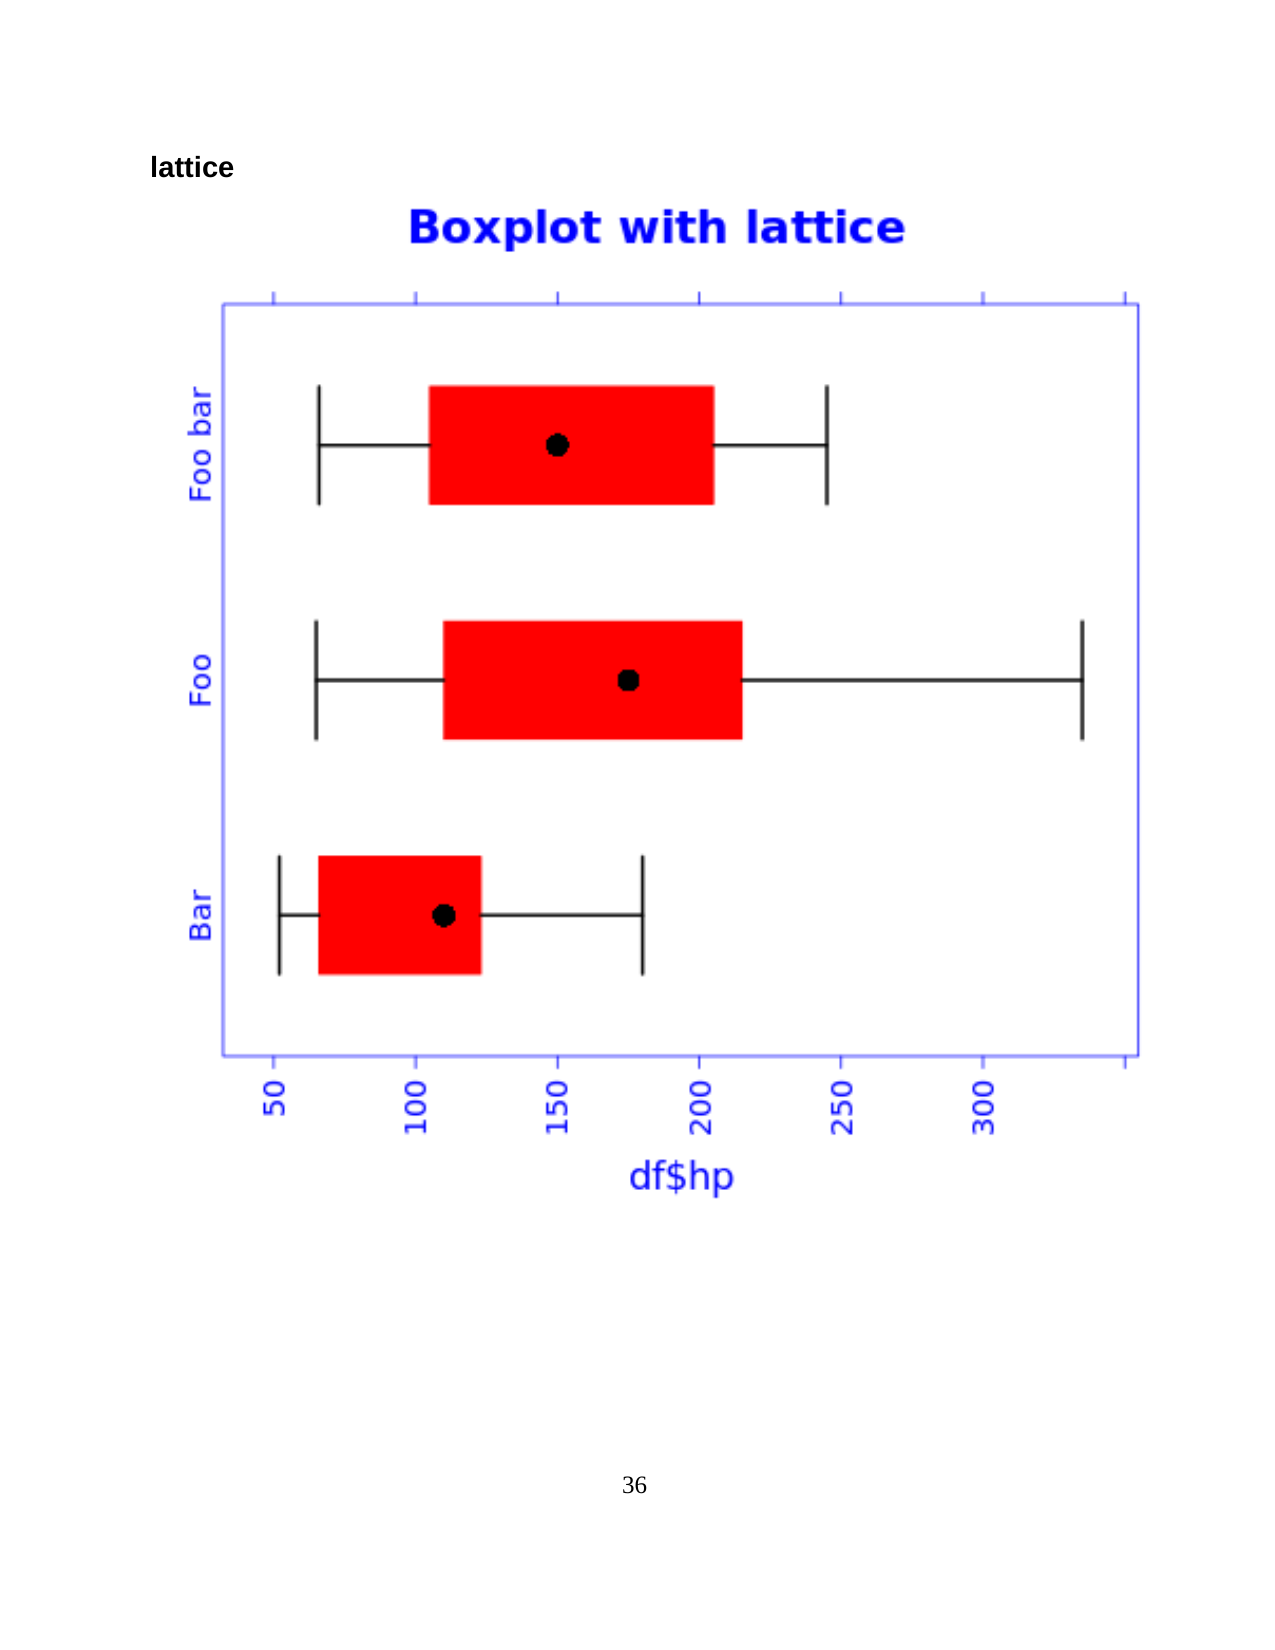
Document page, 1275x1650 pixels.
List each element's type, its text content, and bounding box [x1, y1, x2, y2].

subtitle lattice [150, 150, 1125, 183]
picture [150, 196, 1163, 1209]
